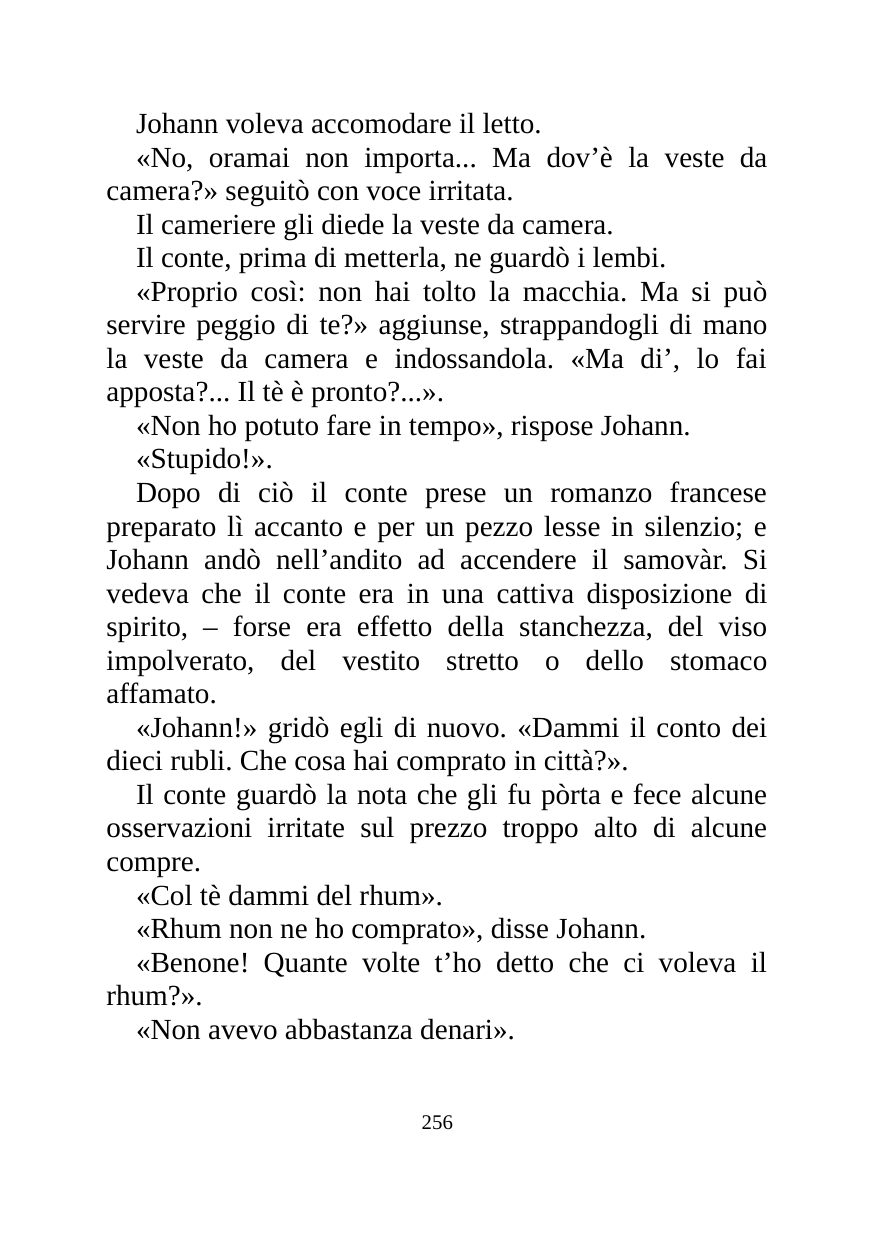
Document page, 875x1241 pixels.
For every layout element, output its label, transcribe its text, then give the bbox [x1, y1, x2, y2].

text «Benone! Quante volte t’ho detto che ci voleva il rhum?». [106, 945, 768, 1012]
text Il conte, prima di metterla, ne guardò i lembi. [106, 240, 768, 274]
text «Non ho potuto fare in tempo», rispose Johann. [106, 408, 768, 442]
text «Stupido!». [106, 442, 768, 475]
text «Non avevo abbastanza denari». [106, 1012, 768, 1045]
text Il cameriere gli diede la veste da camera. [106, 207, 768, 240]
text «Col tè dammi del rhum». [106, 878, 768, 911]
text «Rhum non ne ho comprato», disse Johann. [106, 911, 768, 945]
text «No, oramai non importa... Ma dov’è la veste da camera?» seguitò con voce irritata. [106, 140, 768, 207]
text «Johann!» gridò egli di nuovo. «Dammi il conto dei dieci rubli. Che cosa hai comprato in città?». [106, 710, 768, 777]
text Johann voleva accomodare il letto. [106, 106, 768, 140]
text «Proprio così: non hai tolto la macchia. Ma si può servire peggio di te?» aggiunse, strappandogli di mano la veste da camera e indossandola. «Ma di’, lo fai apposta?... Il tè è pronto?...». [106, 274, 768, 408]
text Il conte guardò la nota che gli fu pòrta e fece alcune osservazioni irritate sul prezzo troppo alto di alcune compre. [106, 777, 768, 878]
text Dopo di ciò il conte prese un romanzo francese preparato lì accanto e per un pezzo lesse in silenzio; e Johann andò nell’andito ad accendere il samovàr. Si vedeva che il conte era in una cattiva disposizione di spirito, – forse era effetto della stanchezza, del viso impolverato, del vestito stretto o dello stomaco affamato. [106, 475, 768, 710]
